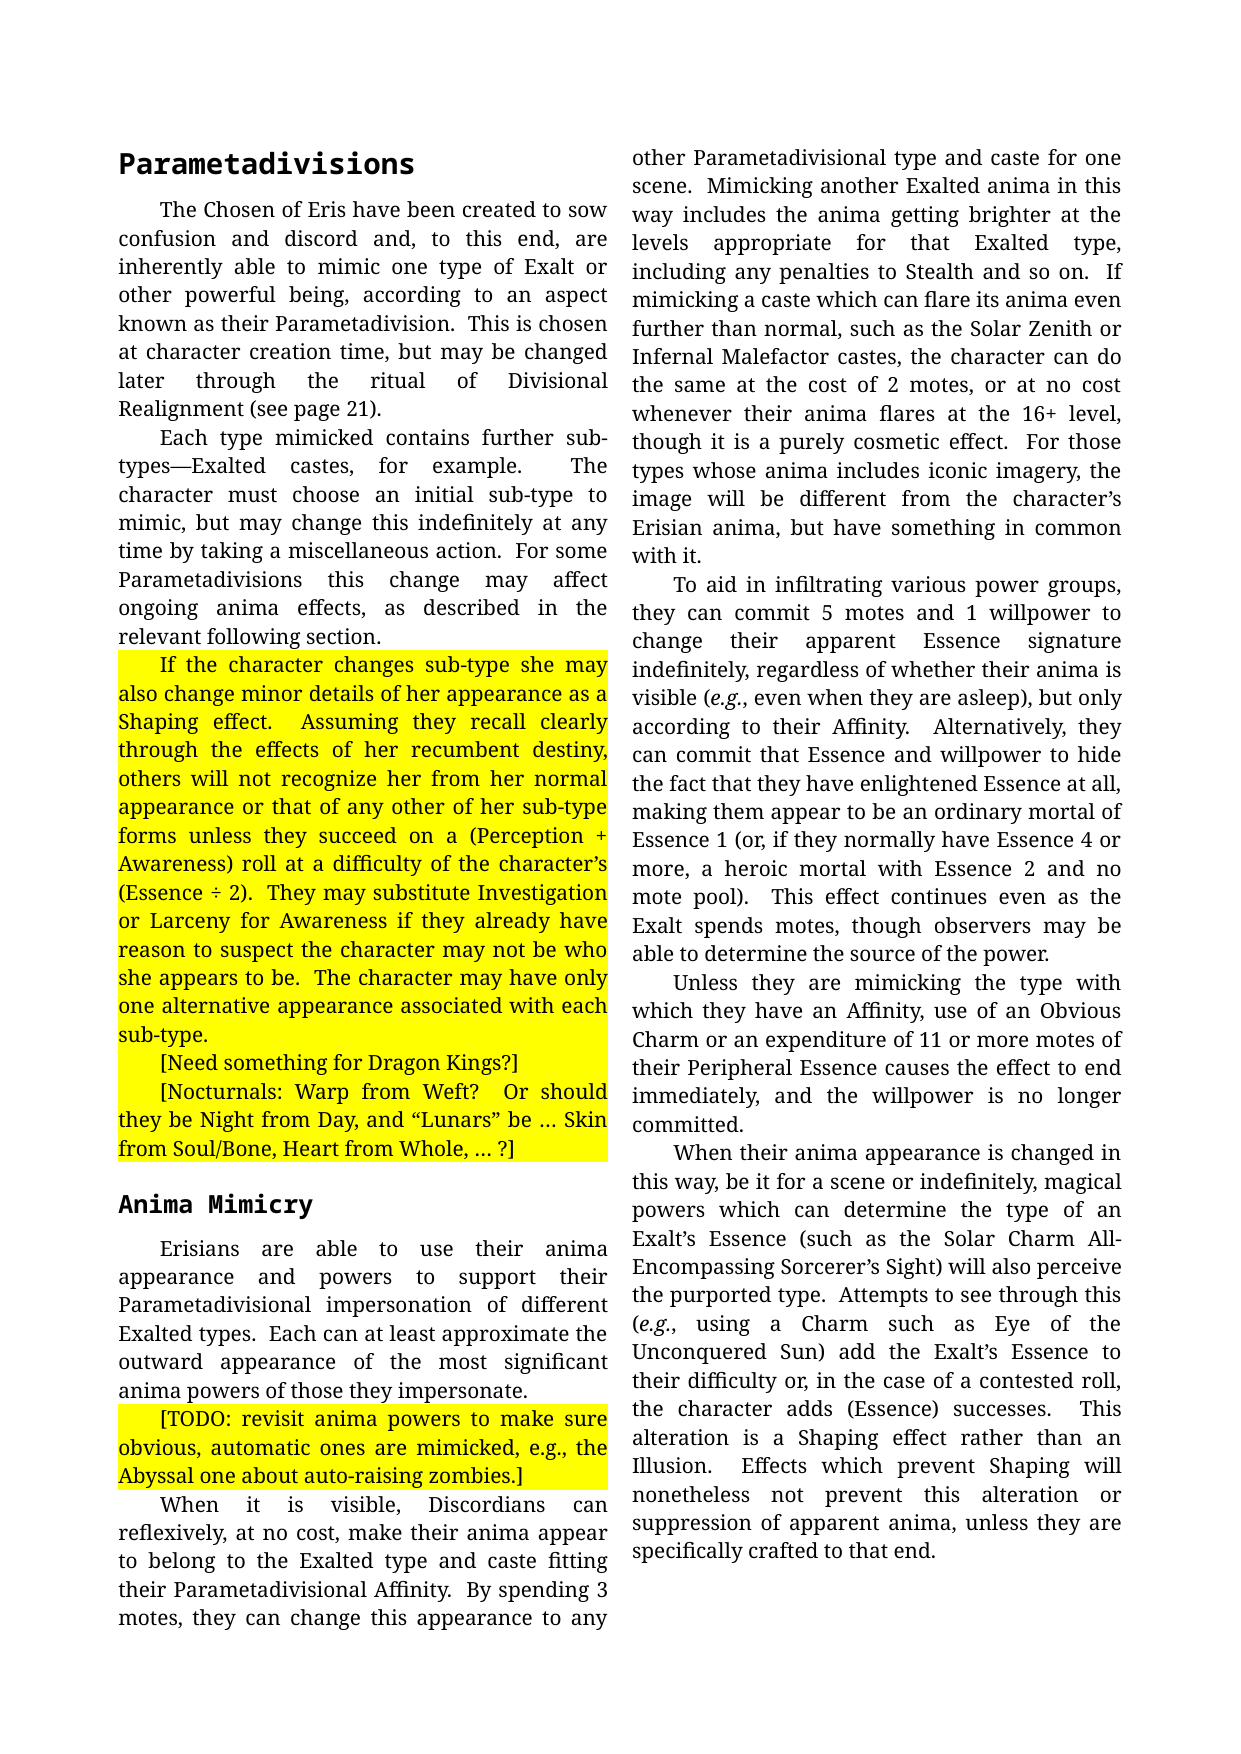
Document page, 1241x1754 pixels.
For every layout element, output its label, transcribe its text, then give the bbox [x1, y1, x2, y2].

text When their anima appearance is changed in this way, be it for a scene or indefinitely, magical powers which can determine the type of an Exalt’s Essence (such as the Solar Charm All-Encompassing Sorcerer’s Sight) will also perceive the purported type. Attempts to see through this (e.g., using a Charm such as Eye of the Unconquered Sun) add the Exalt’s Essence to their difficulty or, in the case of a contested roll, the character adds (Essence) successes. This alteration is a Shaping effect rather than an Illusion. Effects which prevent Shaping will nonetheless not prevent this alteration or suppression of apparent anima, unless they are specifically crafted to that end. [632, 1138, 1122, 1565]
text [Nocturnals: Warp from Weft? Or should they be Night from Day, and “Lunars” be … Skin from Soul/Bone, Heart from Whole, … ?] [118, 1077, 608, 1162]
text Unless they are mimicking the type with which they have an Affinity, use of an Obvious Charm or an expenditure of 11 or more motes of their Peripheral Essence causes the effect to end immediately, and the willpower is no longer committed. [632, 968, 1122, 1138]
text other Parameta­divisional type and caste for one scene. Mimicking another Exalted anima in this way includes the anima getting brighter at the levels appropriate for that Exalted type, including any penalties to Stealth and so on. If mimicking a caste which can flare its anima even further than normal, such as the Solar Zenith or Infernal Malefactor castes, the character can do the same at the cost of 2 motes, or at no cost whenever their anima flares at the 16+ level, though it is a purely cosmetic effect. For those types whose anima includes iconic imagery, the image will be different from the character’s Erisian anima, but have something in common with it. [632, 143, 1122, 570]
text If the character changes sub-type she may also change minor details of her appearance as a Shaping effect. Assuming they recall clearly through the effects of her recumbent destiny, others will not recognize her from her normal appearance or that of any other of her sub-type forms unless they succeed on a (Perception + Awareness) roll at a difficulty of the character’s (Essence ÷ 2). They may substitute Investigation or Larceny for Awareness if they already have reason to suspect the character may not be who she appears to be. The character may have only one alternative appearance associated with each sub-type. [118, 650, 608, 1048]
text To aid in infiltrating various power groups, they can commit 5 motes and 1 willpower to change their apparent Essence signature indefinitely, regardless of whether their anima is visible (e.g., even when they are asleep), but only according to their Affinity. Alternatively, they can commit that Essence and willpower to hide the fact that they have enlightened Essence at all, making them appear to be an ordinary mortal of Essence 1 (or, if they normally have Essence 4 or more, a heroic mortal with Essence 2 and no mote pool). This effect continues even as the Exalt spends motes, though observers may be able to determine the source of the power. [632, 570, 1122, 968]
text [Need something for Dragon Kings?] [118, 1048, 608, 1077]
text The Chosen of Eris have been created to sow confusion and discord and, to this end, are inherently able to mimic one type of Exalt or other powerful being, according to an aspect known as their Parametadivision. This is chosen at character creation time, but may be changed later through the ritual of Divisional Realignment (see page 19). [118, 195, 608, 423]
text When it is visible, Discordians can reflexively, at no cost, make their anima appear to belong to the Exalted type and caste fitting their Parameta­divisional Affinity. By spending 3 motes, they can change this appearance to any [118, 1490, 608, 1632]
subtitle Anima Mimicry [118, 1187, 608, 1221]
text Erisians are able to use their anima appearance and powers to support their Parametadivisional impersonation of different Exalted types. Each can at least approximate the outward appearance of the most significant anima powers of those they impersonate. [118, 1234, 608, 1404]
text [TODO: revisit anima powers to make sure obvious, automatic ones are mimicked, e.g., the Abyssal one about auto-raising zombies.] [118, 1404, 608, 1490]
subtitle Parametadivisions [118, 143, 608, 183]
text Each type mimicked contains further sub-types—Exalted castes, for example. The character must choose an initial sub-type to mimic, but may change this indefinitely at any time by taking a miscellaneous action. For some Parametadivisions this change may affect ongoing anima effects, as described in the relevant following section. [118, 423, 608, 650]
